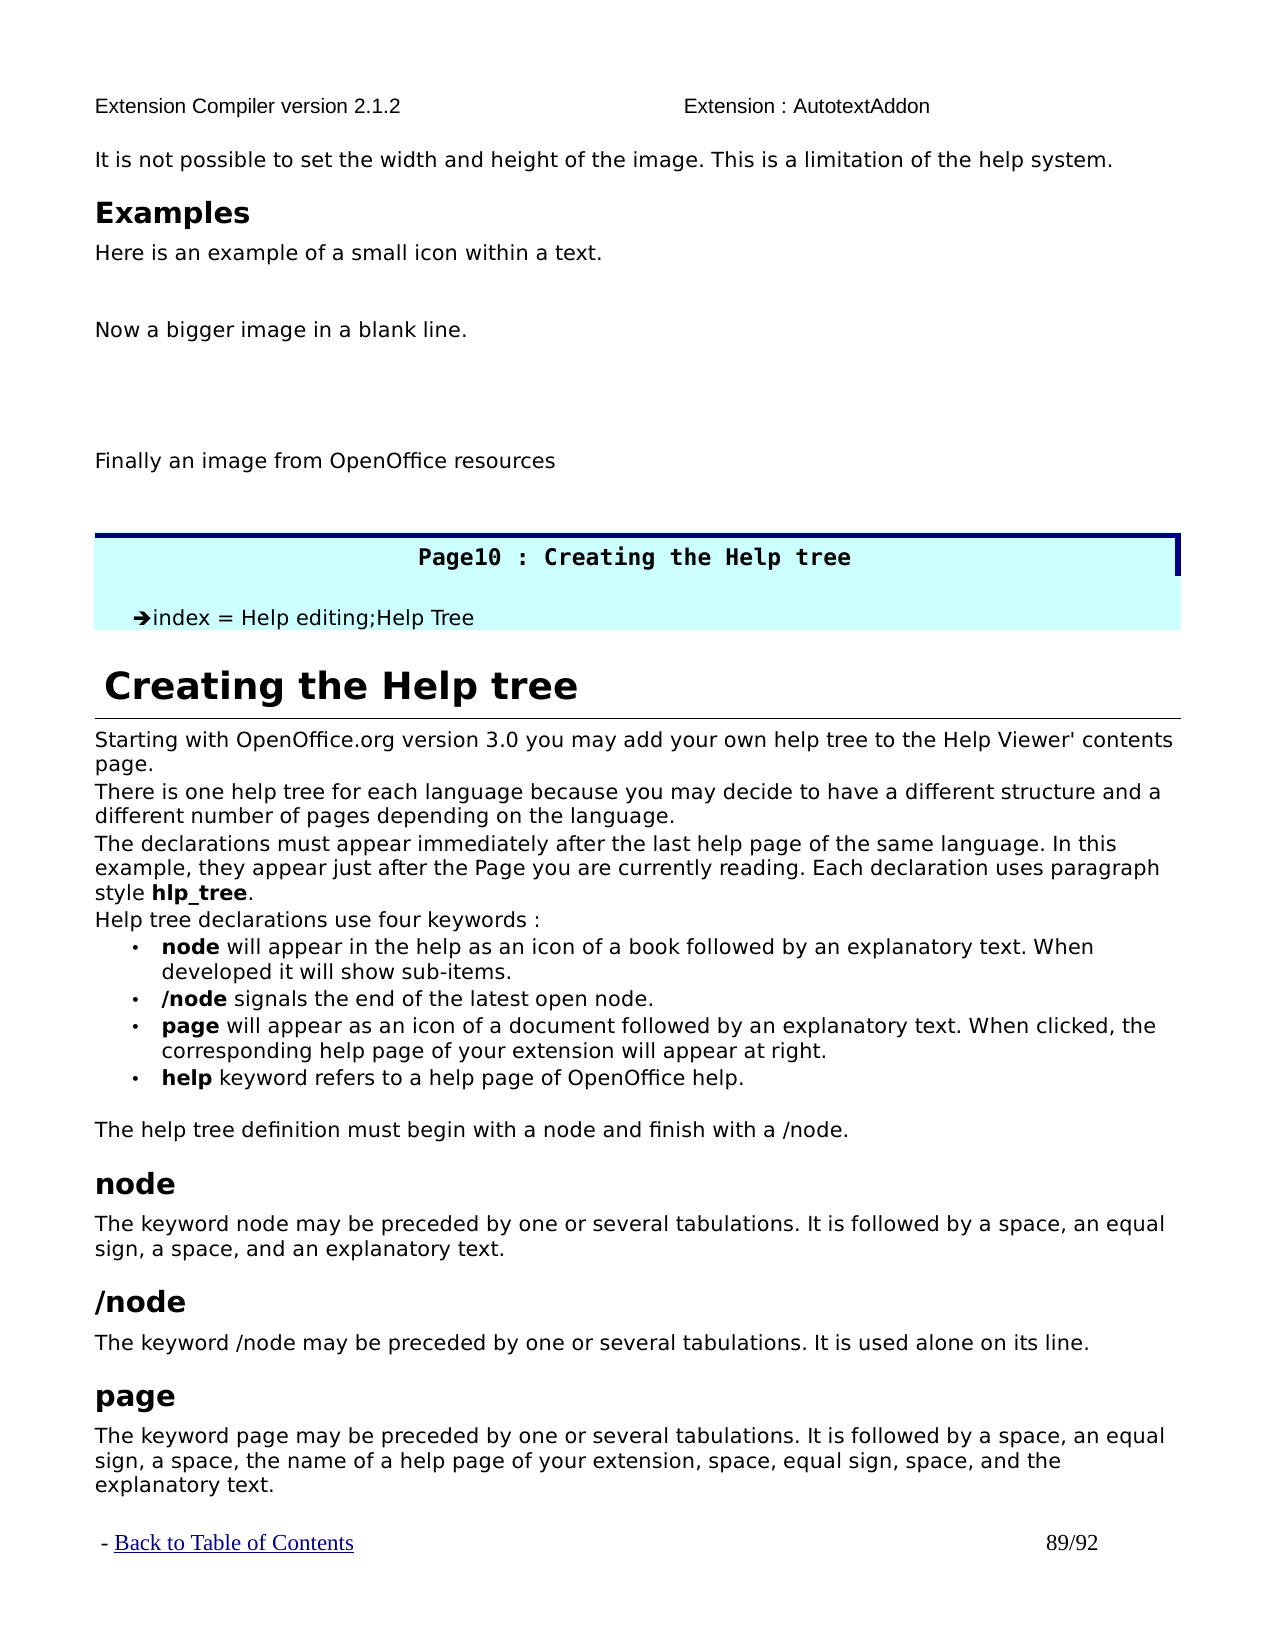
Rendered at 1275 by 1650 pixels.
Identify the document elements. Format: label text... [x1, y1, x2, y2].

text Here is an example of a small icon within a text. [94, 241, 1181, 266]
text The declarations must appear immediately after the last help page of the same language. In this example, they appear just after the Page you are currently reading. Each declaration uses paragraph style hlp_tree. [94, 831, 1181, 905]
text There is one help tree for each language because you may decide to have a different structure and a different number of pages depending on the language. [94, 779, 1181, 828]
text Examples [94, 197, 1181, 231]
list index = Help editing;Help Tree [94, 606, 1181, 630]
list page will appear as an icon of a document followed by an explanatory text. When clicked, the corresponding help page of your extension will appear at right. [132, 1014, 1181, 1063]
text The keyword page may be preceded by one or several tabulations. It is followed by a space, an equal sign, a space, the name of a help page of your extension, space, equal sign, space, and the explanatory text. [94, 1424, 1181, 1498]
text node [94, 1167, 1181, 1201]
text The keyword /node may be preceded by one or several tabulations. It is used alone on its line. [94, 1330, 1181, 1355]
text Now a bigger image in a blank line. [94, 269, 1181, 342]
text It is not possible to set the width and height of the image. This is a limitation of the help system. [94, 147, 1181, 172]
text Page10 : Creating the Help tree [94, 534, 1175, 576]
text /node [94, 1286, 1181, 1320]
text Help tree declarations use four keywords : [94, 908, 1181, 932]
text Finally an image from OpenOffice resources [94, 400, 1181, 473]
list /node signals the end of the latest open node. [132, 987, 1181, 1012]
list node will appear in the help as an icon of a book followed by an explanatory text. When developed it will show sub-items. [132, 935, 1181, 984]
text Creating the Help tree [94, 655, 1181, 718]
list help keyword refers to a help page of OpenOffice help. [132, 1066, 1181, 1091]
text Starting with OpenOffice.org version 3.0 you may add your own help tree to the Help Viewer' contents page. [94, 728, 1181, 777]
text The help tree definition must begin with a node and finish with a /node. [94, 1094, 1181, 1143]
text page [94, 1380, 1181, 1414]
text The keyword node may be preceded by one or several tabulations. It is followed by a space, an equal sign, a space, and an explanatory text. [94, 1212, 1181, 1261]
